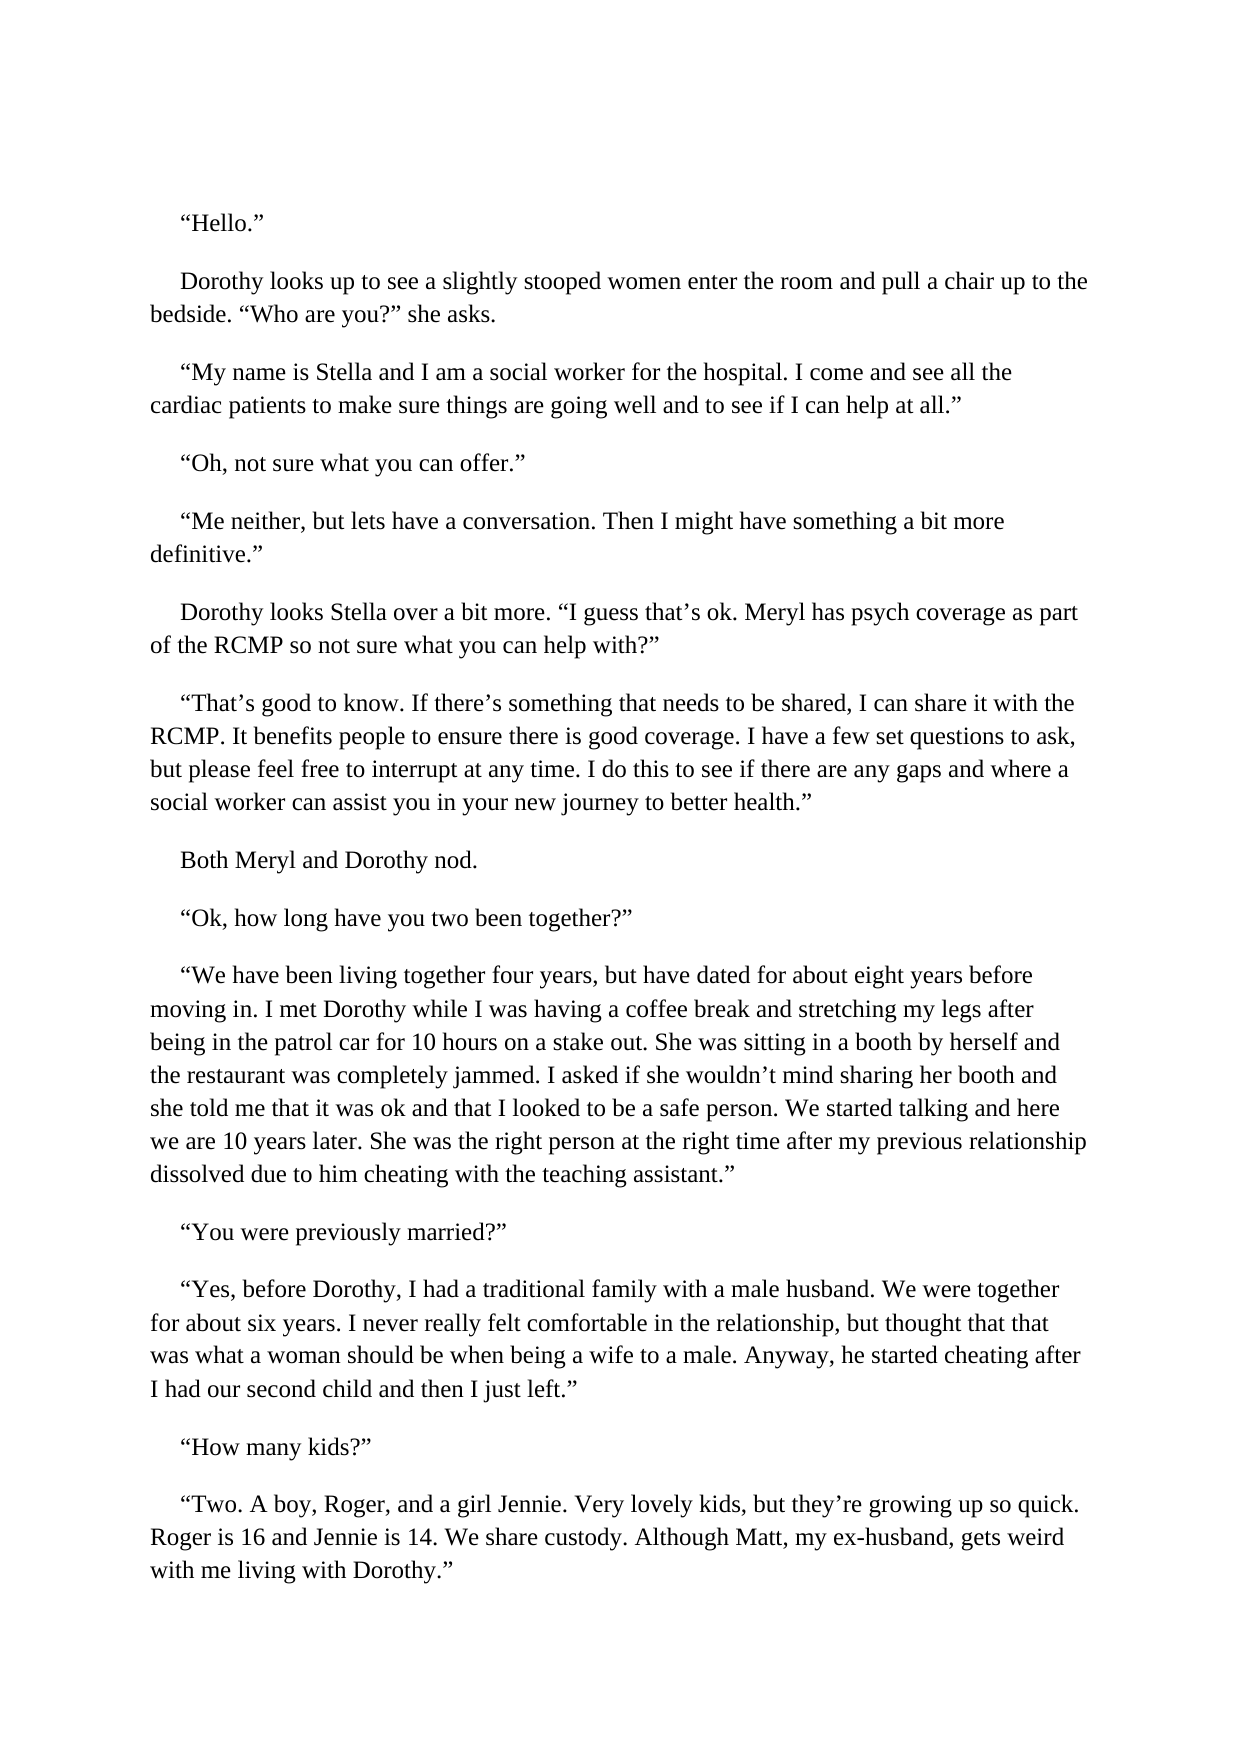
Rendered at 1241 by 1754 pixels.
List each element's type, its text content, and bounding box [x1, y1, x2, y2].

text Both Meryl and Dorothy nod. [150, 845, 1090, 873]
text “How many kids?” [150, 1432, 1090, 1460]
text “Yes, before Dorothy, I had a traditional family with a male husband. We were together for about six years. I never really felt comfortable in the relationship, but thought that that was what a woman should be when being a wife to a male. Anyway, he started cheating after I had our second child and then I just left.” [150, 1274, 1090, 1402]
text “Me neither, but lets have a conversation. Then I might have something a bit more definitive.” [150, 506, 1090, 568]
text Dorothy looks Stella over a bit more. “I guess that’s ok. Meryl has psych coverage as part of the RCMP so not sure what you can help with?” [150, 597, 1090, 659]
text “Ok, how long have you two been together?” [150, 903, 1090, 931]
text “Oh, not sure what you can offer.” [150, 448, 1090, 477]
text “We have been living together four years, but have dated for about eight years before moving in. I met Dorothy while I was having a coffee break and stretching my legs after being in the patrol car for 10 hours on a stake out. She was sitting in a booth by herself and the restaurant was completely jammed. I asked if she wouldn’t mind sharing her booth and she told me that it was ok and that I looked to be a safe person. We started talking and here we are 10 years later. She was the right person at the right time after my previous relationship dissolved due to him cheating with the teaching assistant.” [150, 961, 1090, 1187]
text “That’s good to know. If there’s something that needs to be shared, I can share it with the RCMP. It benefits people to ensure there is good coverage. I have a few set questions to ask, but please feel free to interrupt at any time. I do this to see if there are any gaps and where a social worker can assist you in your new journey to better health.” [150, 688, 1090, 816]
text “You were previously married?” [150, 1217, 1090, 1245]
text Dorothy looks up to see a slightly stooped women enter the room and pull a chair up to the bedside. “Who are you?” she asks. [150, 266, 1090, 328]
text “My name is Stella and I am a social worker for the hospital. I come and see all the cardiac patients to make sure things are going well and to see if I can help at all.” [150, 357, 1090, 419]
text “Two. A boy, Roger, and a girl Jennie. Very lovely kids, but they’re growing up so quick. Roger is 16 and Jennie is 14. We share custody. Although Matt, my ex-husband, gets weird with me living with Dorothy.” [150, 1489, 1090, 1584]
text “Hello.” [150, 208, 1090, 237]
